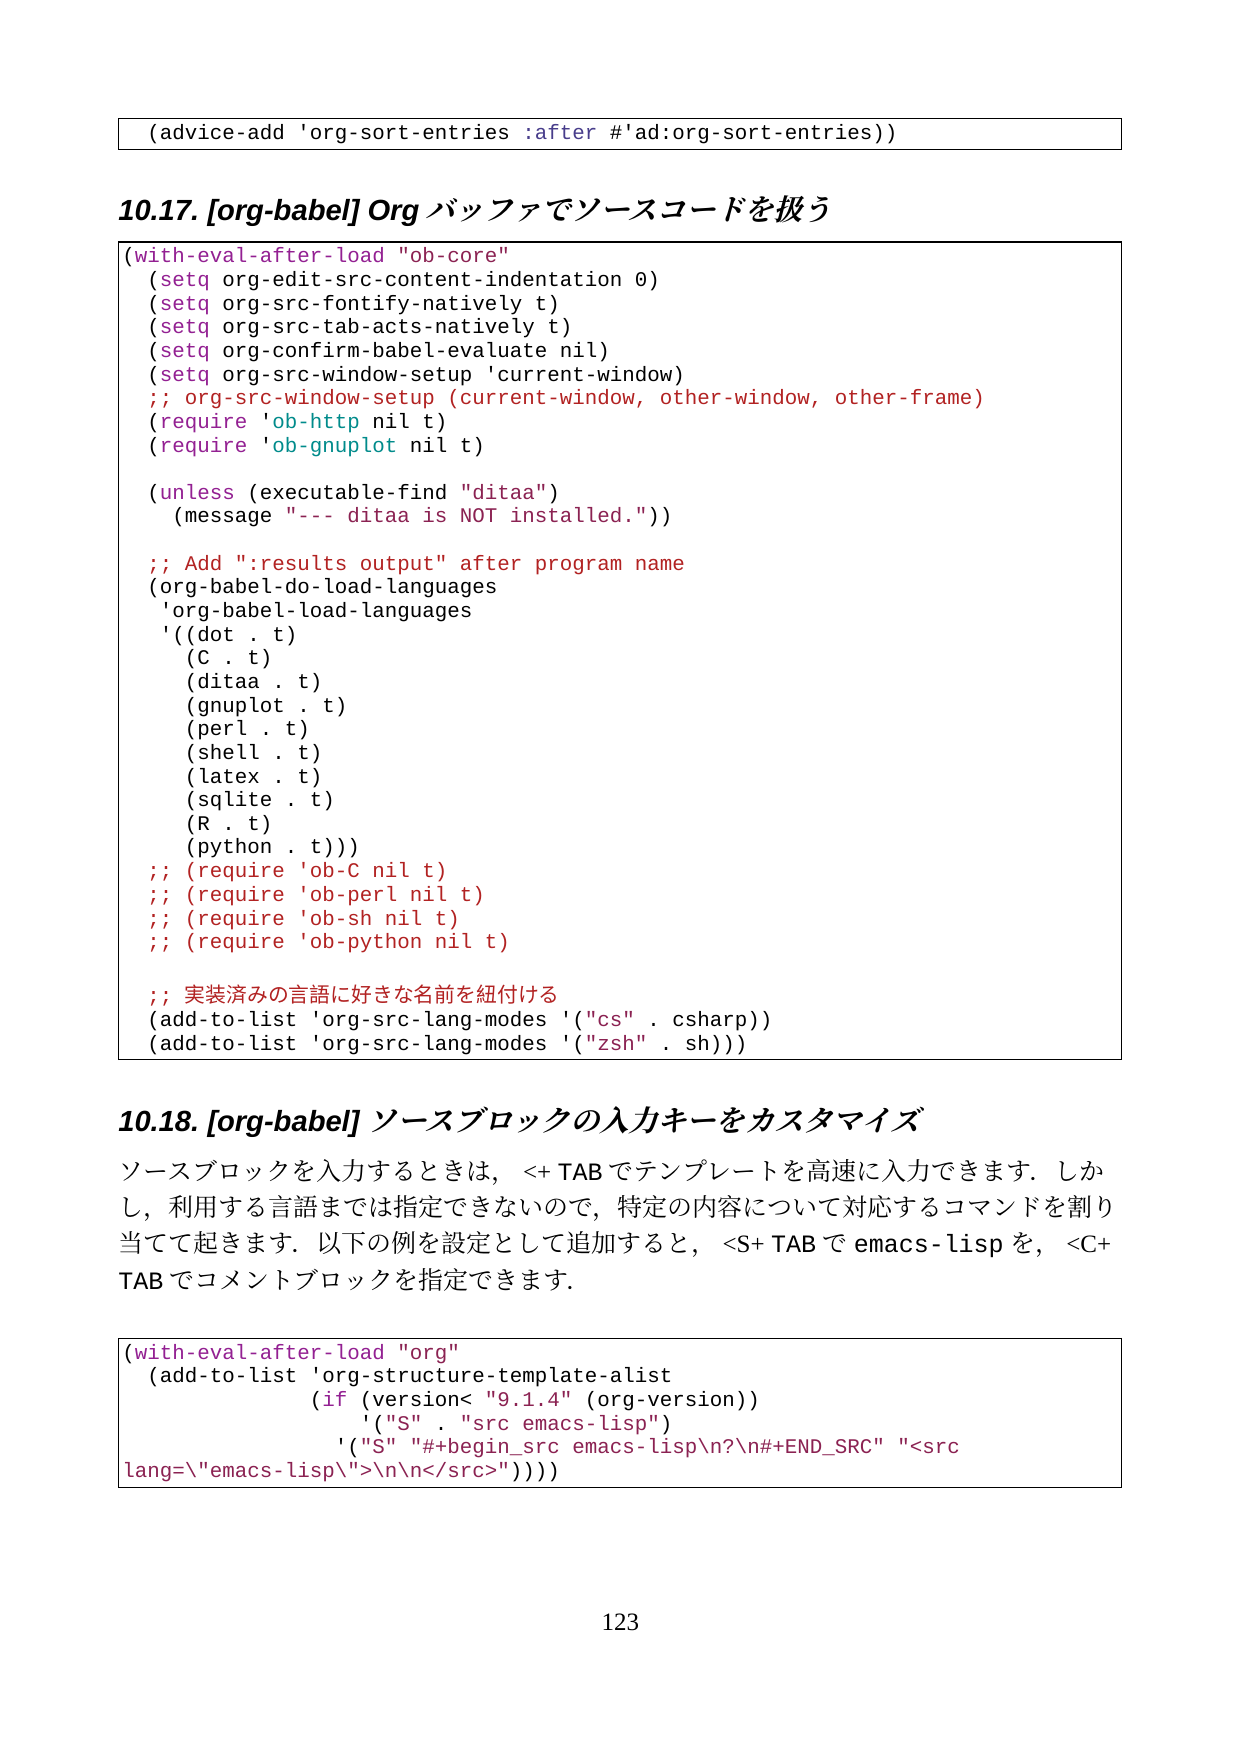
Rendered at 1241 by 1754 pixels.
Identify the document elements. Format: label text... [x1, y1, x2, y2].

text (message "--- ditaa is NOT installed.")) [119, 502, 1121, 525]
text (setq org-src-fontify-natively t) [119, 289, 1121, 312]
text ;; org-src-window-setup (current-window, other-window, other-frame) [119, 383, 1121, 407]
text (require 'ob-gnuplot nil t) [119, 431, 1121, 454]
text ;; (require 'ob-sh nil t) [119, 903, 1121, 927]
text (unless (executable-find "ditaa") [119, 478, 1121, 502]
text (sqlite . t) [119, 785, 1121, 809]
text (setq org-edit-src-content-indentation 0) [119, 265, 1121, 289]
subtitle [org-babel] ソースブロックの入力キーをカスタマイズ [118, 1097, 1122, 1139]
text 'org-babel-load-languages [119, 596, 1121, 620]
text (org-babel-do-load-languages [119, 572, 1121, 596]
text (latex . t) [119, 762, 1121, 785]
text ソースブロックを入力するときは， <+ TAB でテンプレートを高速に入力できます．しかし，利用する言語までは指定できないので，特定の内容について対応するコマンドを割り当てて起きます．以下の例を設定として追加すると， <S+ TAB で emacs-lisp を， <C+ TAB でコメントブロックを指定できます． [118, 1152, 1122, 1325]
text (add-to-list 'org-src-lang-modes '("cs" . csharp)) [119, 1005, 1121, 1028]
text (setq org-src-window-setup 'current-window) [119, 360, 1121, 383]
text (C . t) [119, 643, 1121, 667]
text '("S" . "src emacs-lisp") [119, 1409, 1121, 1432]
subtitle [org-babel] Orgバッファでソースコードを扱う [118, 187, 1122, 229]
text '((dot . t) [119, 620, 1121, 643]
text ;; 実装済みの言語に好きな名前を紐付ける [119, 974, 1121, 1005]
text ;; (require 'ob-perl nil t) [119, 880, 1121, 903]
text (python . t))) [119, 833, 1121, 856]
text ;; (require 'ob-C nil t) [119, 856, 1121, 880]
text (setq org-confirm-babel-evaluate nil) [119, 336, 1121, 360]
text (shell . t) [119, 738, 1121, 762]
text (gnuplot . t) [119, 691, 1121, 714]
text (require 'ob-http nil t) [119, 407, 1121, 431]
text (add-to-list 'org-structure-template-alist [119, 1361, 1121, 1385]
text (setq org-src-tab-acts-natively t) [119, 312, 1121, 336]
text '("S" "#+begin_src emacs-lisp\n?\n#+END_SRC" "<src lang=\"emacs-lisp\">\n\n</src>")))) [119, 1432, 1121, 1487]
text (R . t) [119, 809, 1121, 833]
text (with-eval-after-load "ob-core" [119, 243, 1121, 265]
text ;; (require 'ob-python nil t) [119, 927, 1121, 951]
text (advice-add 'org-sort-entries :after #'ad:org-sort-entries)) [119, 119, 1121, 149]
text (with-eval-after-load "org" [119, 1339, 1121, 1361]
text (if (version< "9.1.4" (org-version)) [119, 1385, 1121, 1409]
text (perl . t) [119, 714, 1121, 738]
text ;; Add ":results output" after program name [119, 549, 1121, 572]
text (add-to-list 'org-src-lang-modes '("zsh" . sh))) [119, 1028, 1121, 1059]
text (ditaa . t) [119, 667, 1121, 691]
